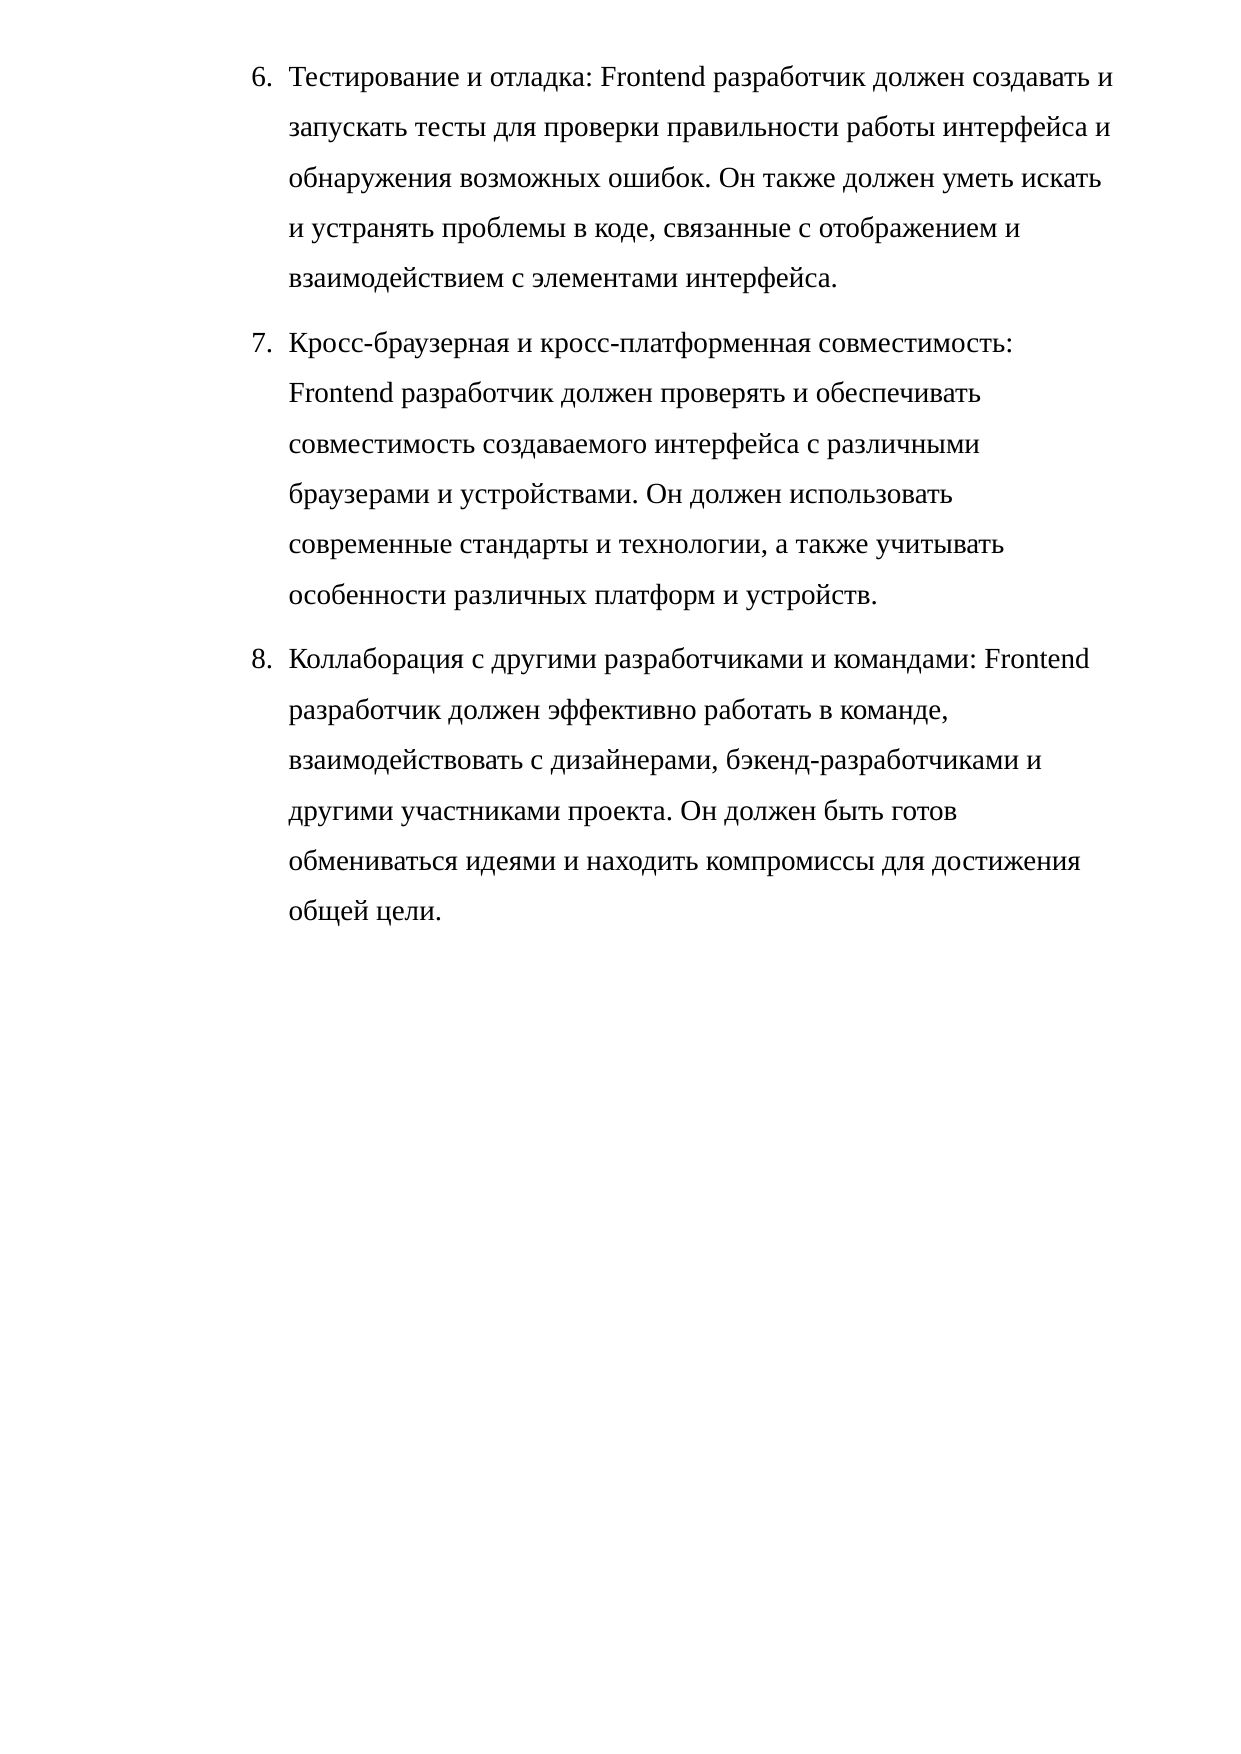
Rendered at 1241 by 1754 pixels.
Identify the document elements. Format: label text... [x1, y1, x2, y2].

list Тестирование и отладка: Frontend разработчик должен создавать и запускать тесты для проверки правильности работы интерфейса и обнаружения возможных ошибок. Он также должен уметь искать и устранять проблемы в коде, связанные с отображением и взаимодействием с элементами интерфейса. [251, 59, 1122, 294]
list Коллаборация с другими разработчиками и командами: Frontend разработчик должен эффективно работать в команде, взаимодействовать с дизайнерами, бэкенд-разработчиками и другими участниками проекта. Он должен быть готов обмениваться идеями и находить компромиссы для достижения общей цели. [251, 642, 1122, 927]
list Кросс-браузерная и кросс-платформенная совместимость: Frontend разработчик должен проверять и обеспечивать совместимость создаваемого интерфейса с различными браузерами и устройствами. Он должен использовать современные стандарты и технологии, а также учитывать особенности различных платформ и устройств. [251, 325, 1122, 610]
